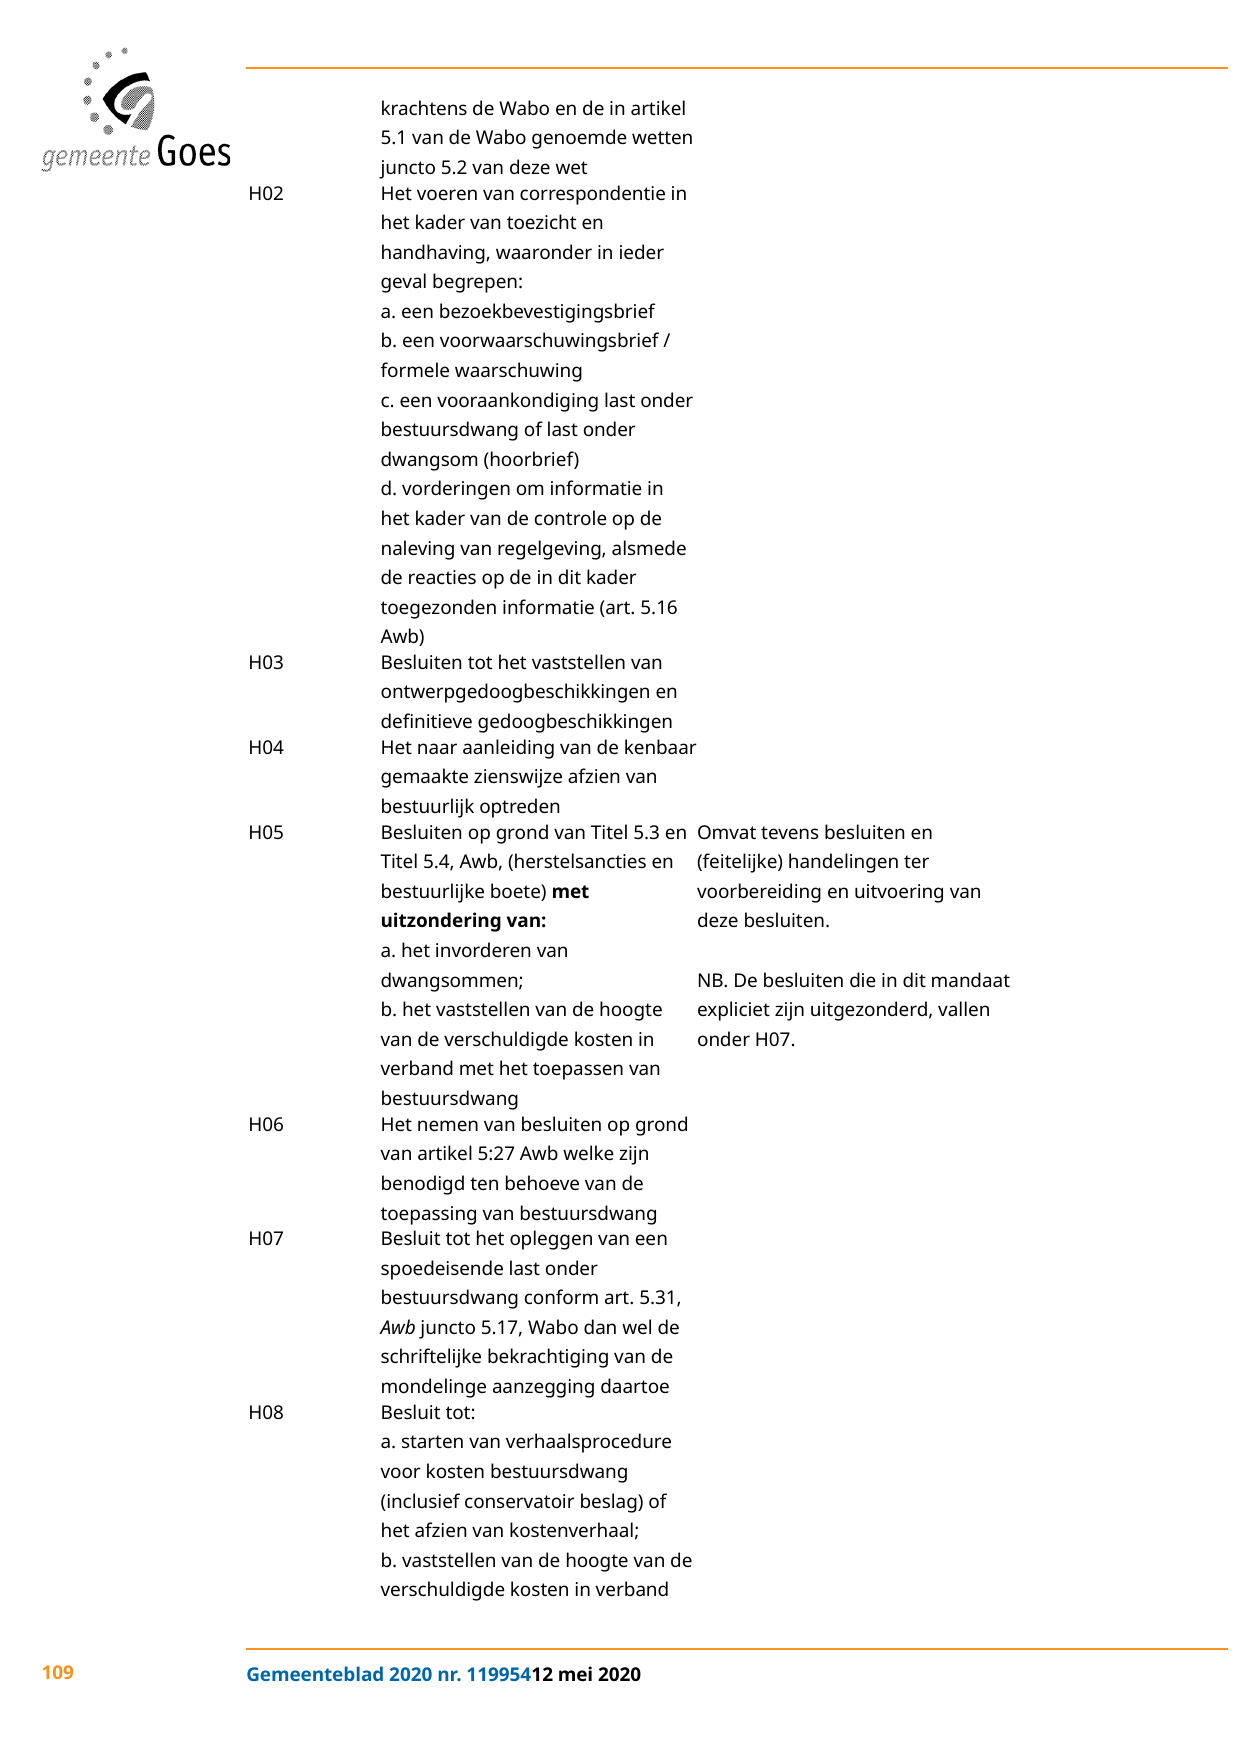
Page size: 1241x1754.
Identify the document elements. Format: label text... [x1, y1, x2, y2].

table_cell Het naar aanleiding van de kenbaar gemaakte zienswijze afzien van bestuurlijk optreden [380, 734, 697, 819]
table_cell [1019, 180, 1152, 649]
table_cell [697, 180, 1019, 649]
table_cell H06 [248, 1111, 380, 1225]
table_cell [1019, 1225, 1152, 1399]
table_cell H02 [248, 180, 380, 649]
table_cell [697, 649, 1019, 734]
table_cell [1019, 95, 1152, 180]
table_cell [697, 1225, 1019, 1399]
table_cell Besluit tot het opleggen van een spoedeisende last onder bestuursdwang conform art. 5.31, Awb juncto 5.17, Wabo dan wel de schriftelijke bekrachtiging van de mondelinge aanzegging daartoe [380, 1225, 697, 1399]
table_cell H05 [248, 819, 380, 1111]
table_cell [1019, 649, 1152, 734]
table_cell [697, 1399, 1019, 1602]
table_cell Besluiten op grond van Titel 5.3 en Titel 5.4, Awb, (herstelsancties en bestuurlijke boete) met uitzondering van: a. het invorderen van dwangsommen; b. het vaststellen van de hoogte van de verschuldigde kosten in verband met het toepassen van bestuursdwang [380, 819, 697, 1111]
table_cell H07 [248, 1225, 380, 1399]
table_cell [1019, 1399, 1152, 1602]
table_cell [1019, 819, 1152, 1111]
table_cell H04 [248, 734, 380, 819]
table_cell Besluiten tot het vaststellen van ontwerpgedoogbeschikkingen en definitieve gedoogbeschikkingen [380, 649, 697, 734]
table_cell [248, 95, 380, 180]
table_cell H03 [248, 649, 380, 734]
table_cell [697, 734, 1019, 819]
table_cell [1019, 1111, 1152, 1225]
table_cell Omvat tevens besluiten en (feitelijke) handelingen ter voorbereiding en uitvoering van deze besluiten. NB. De besluiten die in dit mandaat expliciet zijn uitgezonderd, vallen onder H07. [697, 819, 1019, 1111]
table_cell H08 [248, 1399, 380, 1602]
table_cell Het nemen van besluiten op grond van artikel 5:27 Awb welke zijn benodigd ten behoeve van de toepassing van bestuursdwang [380, 1111, 697, 1225]
table_cell krachtens de Wabo en de in artikel 5.1 van de Wabo genoemde wetten juncto 5.2 van deze wet [380, 95, 697, 180]
picture [41, 47, 231, 172]
table_cell [697, 1111, 1019, 1225]
table_cell [697, 95, 1019, 180]
table_cell Het voeren van correspondentie in het kader van toezicht en handhaving, waaronder in ieder geval begrepen: a. een bezoekbevestigingsbrief b. een voorwaarschuwingsbrief / formele waarschuwing c. een vooraankondiging last onder bestuursdwang of last onder dwangsom (hoorbrief) d. vorderingen om informatie in het kader van de controle op de naleving van regelgeving, alsmede de reacties op de in dit kader toegezonden informatie (art. 5.16 Awb) [380, 180, 697, 649]
table_cell [1019, 734, 1152, 819]
table_cell Besluit tot: a. starten van verhaalsprocedure voor kosten bestuursdwang (inclusief conservatoir beslag) of het afzien van kostenverhaal; b. vaststellen van de hoogte van de verschuldigde kosten in verband [380, 1399, 697, 1602]
